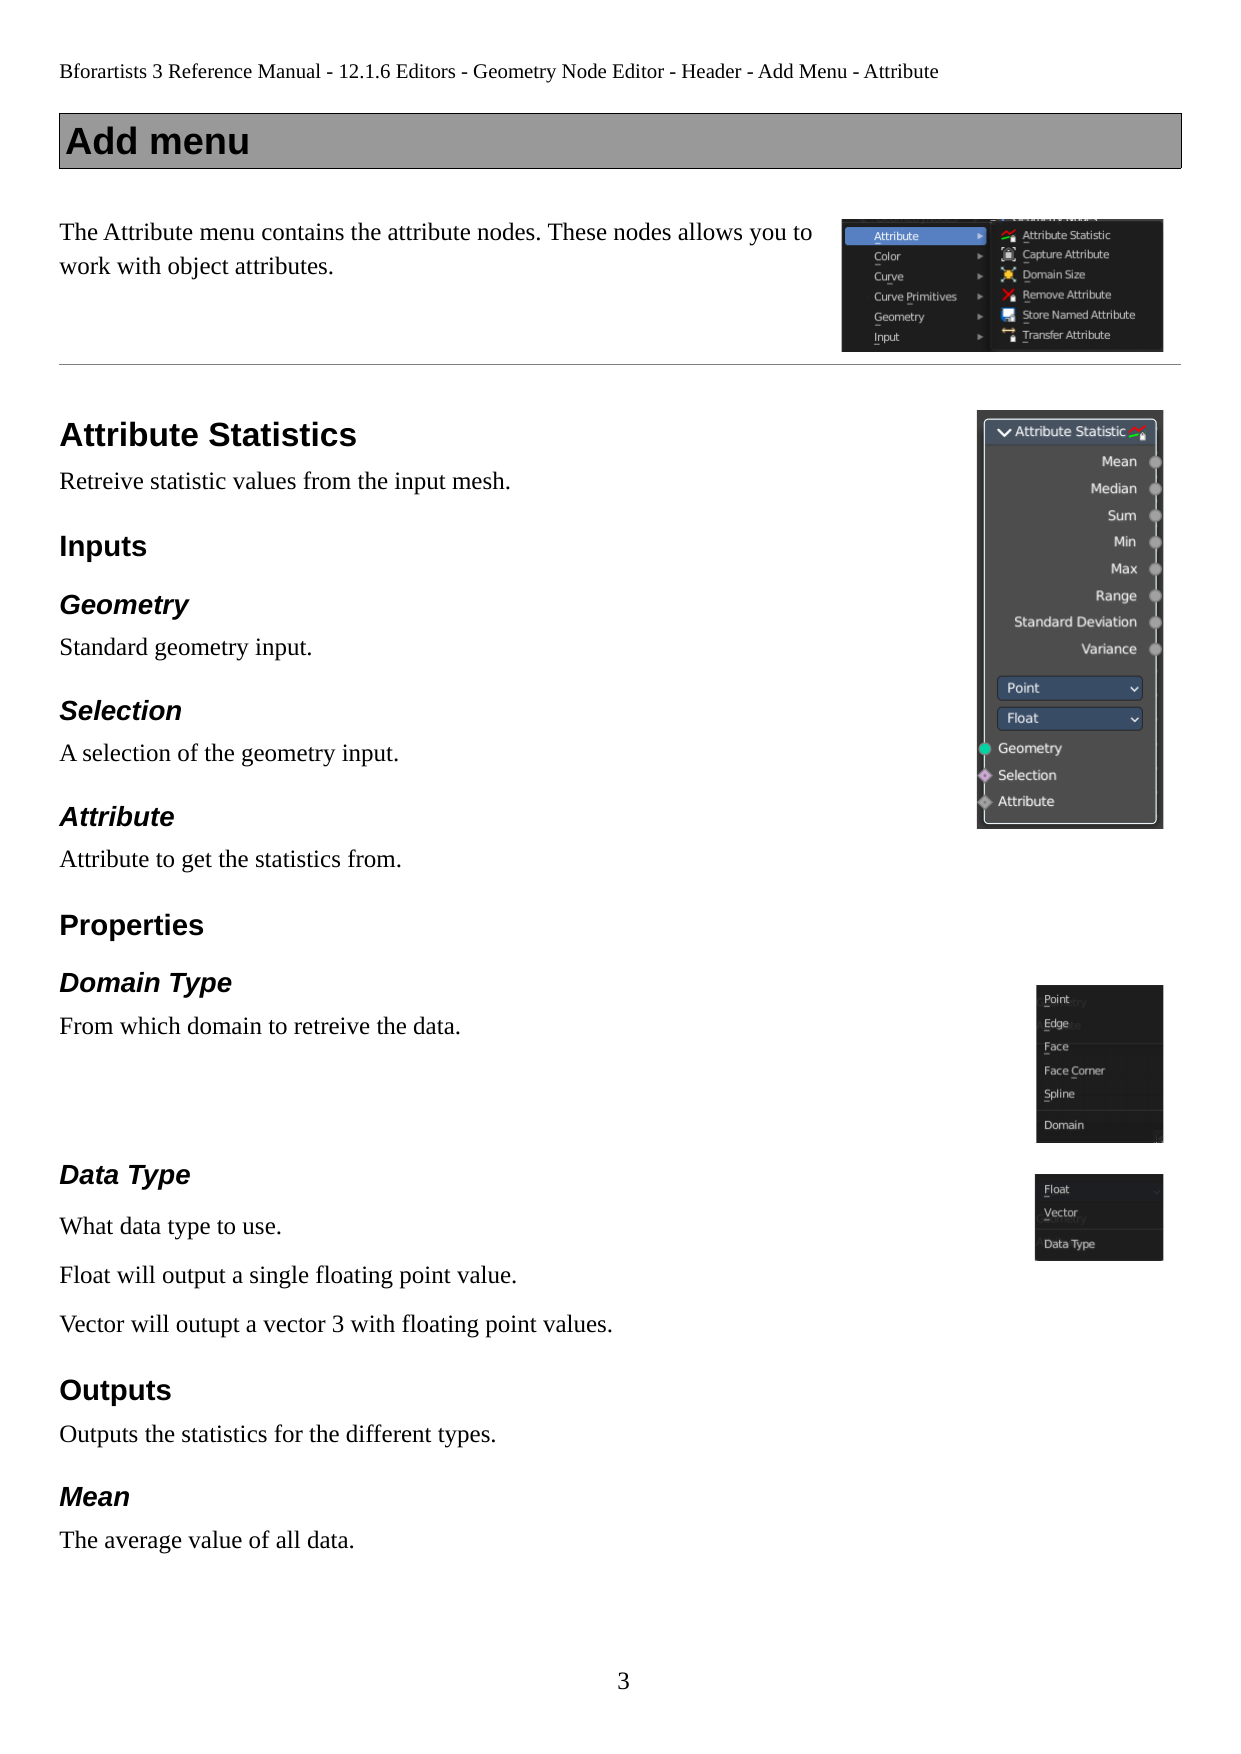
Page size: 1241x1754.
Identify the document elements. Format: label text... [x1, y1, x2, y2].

subtitle [1164, 588, 1181, 620]
text Data Type [59, 1158, 1181, 1190]
text What data type to use. [59, 1211, 1034, 1240]
subtitle Properties [59, 908, 1181, 942]
text [1164, 632, 1181, 661]
subtitle [1164, 414, 1181, 453]
table_header Add menu [60, 114, 1181, 168]
subtitle Domain Type [59, 967, 1181, 999]
text Retreive statistic values from the input mesh. [59, 466, 976, 494]
text Attribute to get the statistics from. [59, 844, 1181, 873]
text The average value of all data. [59, 1525, 1181, 1554]
subtitle Attribute Statistics [59, 414, 976, 453]
picture [976, 410, 1164, 829]
text The Attribute menu contains the attribute nodes. These nodes allows you to work with object attributes. [59, 217, 1181, 280]
subtitle [1164, 694, 1181, 726]
subtitle Geometry [59, 588, 976, 620]
text Vector will outupt a vector 3 with floating point values. [59, 1309, 1181, 1338]
text Outputs the statistics for the different types. [59, 1419, 1181, 1448]
text From which domain to retreive the data. [59, 1011, 1036, 1040]
text Float will output a single floating point value. [59, 1260, 1181, 1289]
subtitle Outputs [59, 1373, 1181, 1407]
subtitle [1164, 529, 1181, 563]
text A selection of the geometry input. [59, 738, 976, 767]
text Standard geometry input. [59, 632, 976, 661]
subtitle Inputs [59, 529, 976, 563]
subtitle Attribute [59, 800, 1181, 832]
subtitle Selection [59, 694, 976, 726]
subtitle Mean [59, 1481, 1181, 1513]
text [1164, 1211, 1181, 1240]
picture [841, 219, 1164, 352]
picture [1036, 985, 1164, 1143]
picture [1034, 1174, 1164, 1261]
